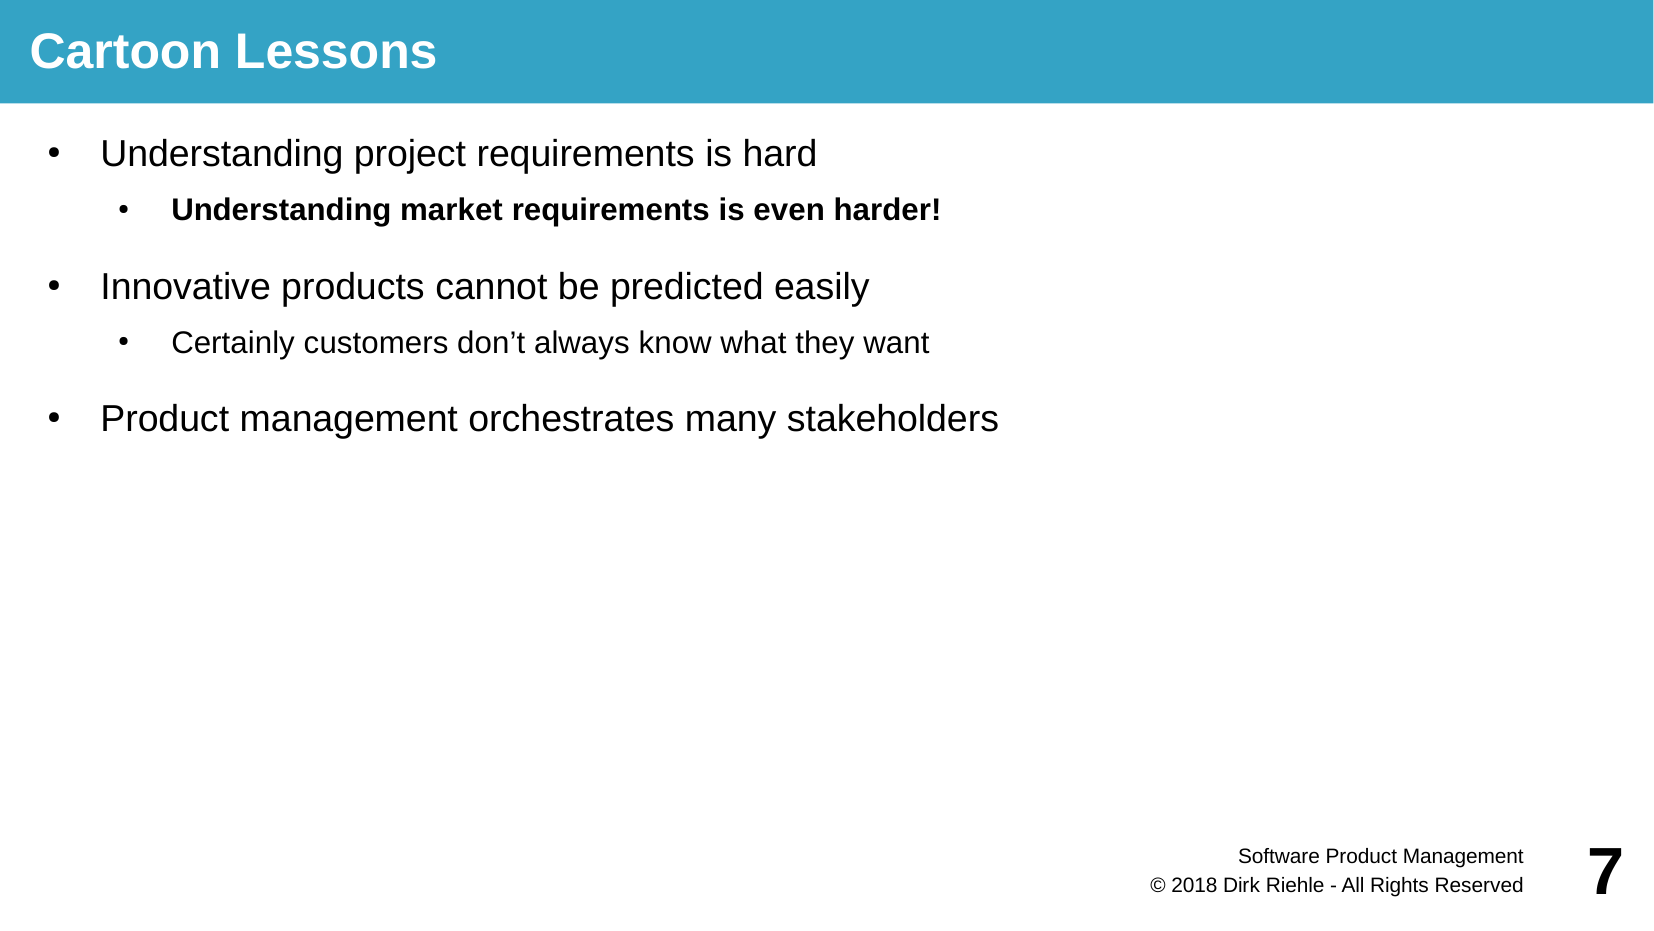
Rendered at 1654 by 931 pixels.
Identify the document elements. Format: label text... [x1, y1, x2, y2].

title Cartoon Lessons [0, 0, 1654, 104]
list Understanding project requirements is hard Understanding market requirements is even harder! Innovative products cannot be predicted easily Certainly customers don’t always know what they want Product management orchestrates many stakeholders [29, 132, 1625, 813]
